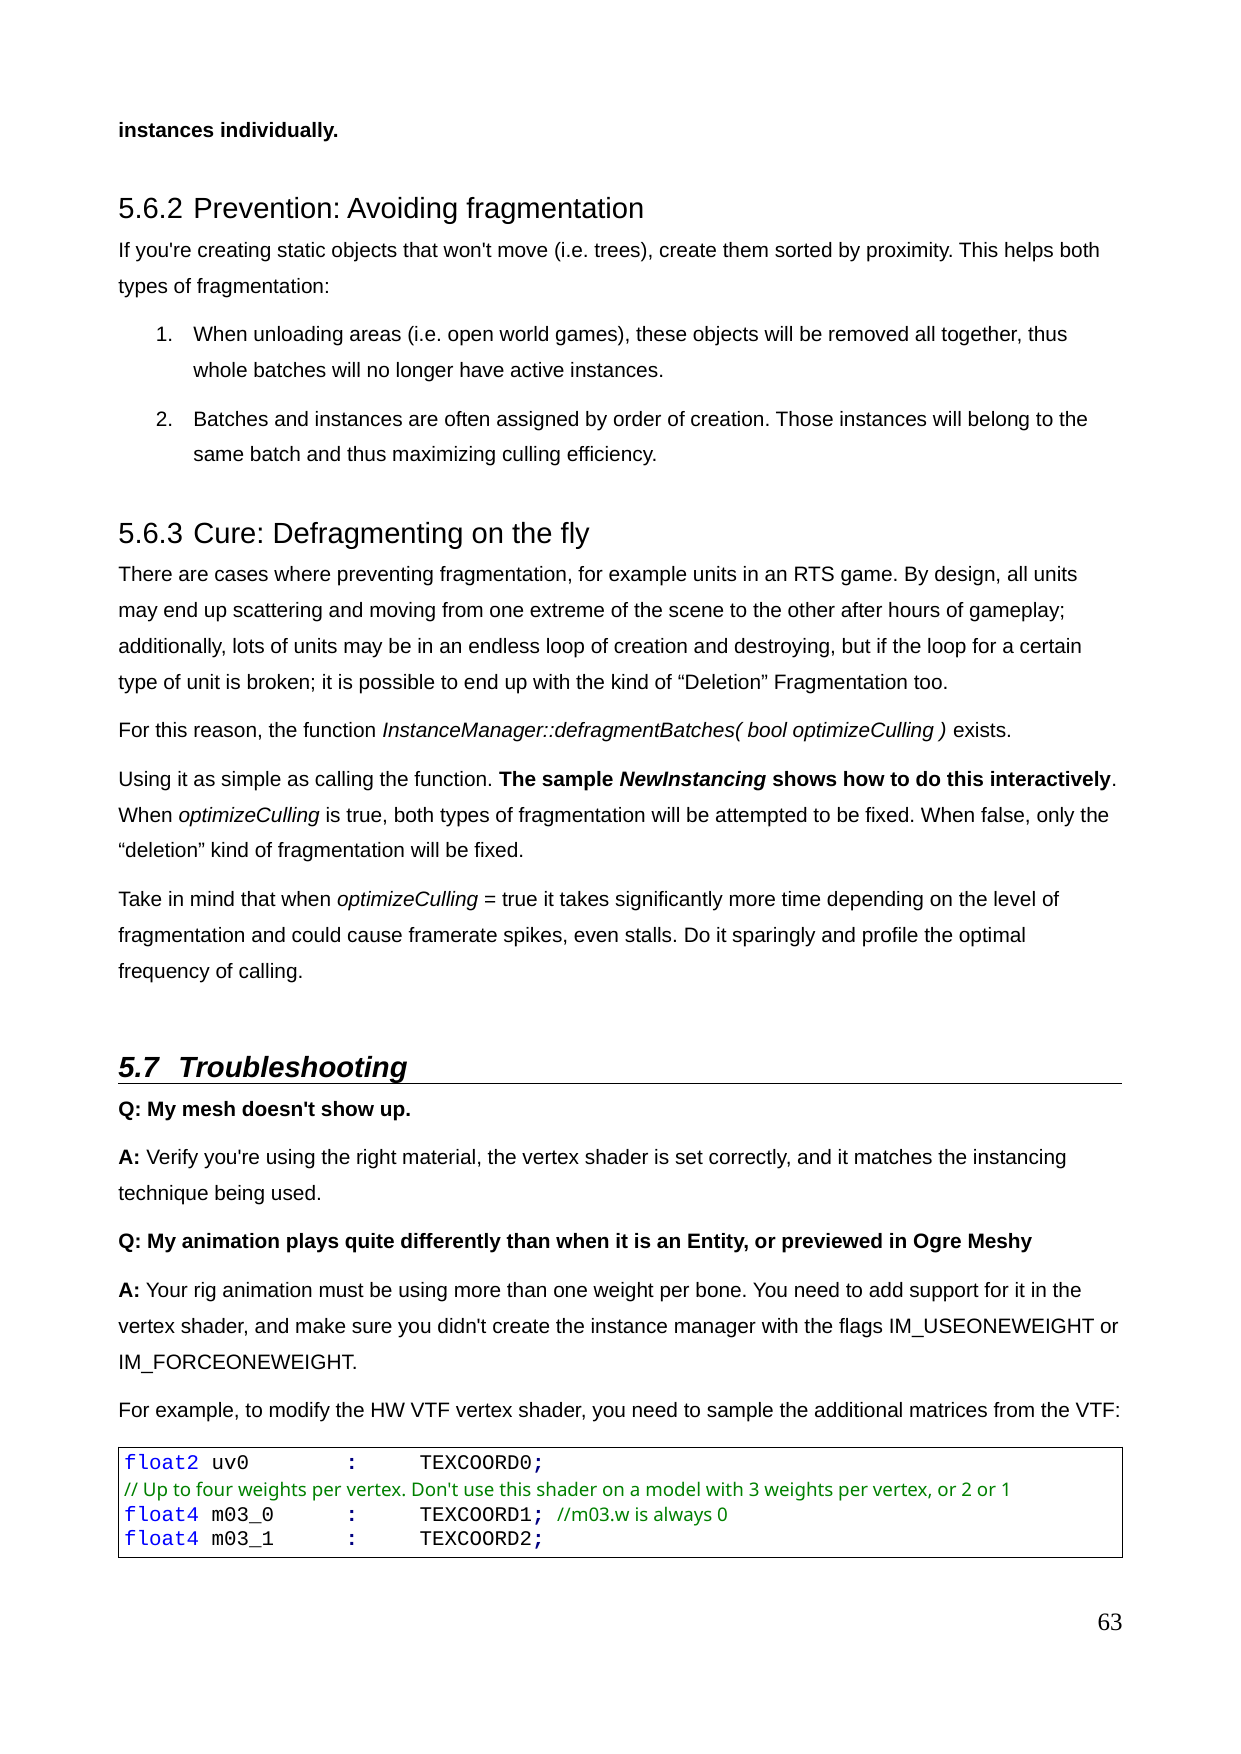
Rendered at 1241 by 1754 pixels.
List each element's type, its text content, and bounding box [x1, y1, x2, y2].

text Q: My mesh doesn't show up. [118, 1097, 1122, 1121]
text Take in mind that when optimizeCulling = true it takes significantly more time depending on the level of fragmentation and could cause framerate spikes, even stalls. Do it sparingly and profile the optimal frequency of calling. [118, 887, 1122, 983]
text A: Verify you're using the right material, the vertex shader is set correctly, and it matches the instancing technique being used. [118, 1145, 1122, 1205]
table_header float2 uv0 : TEXCOORD0; // Up to four weights per vertex. Don't use this shader on a model with 3 weights per vertex, or 2 or 1 float4 m03_0 : TEXCOORD1; //m03.w is always 0 float4 m03_1 : TEXCOORD2; [119, 1448, 1122, 1557]
text For this reason, the function InstanceManager::defragmentBatches( bool optimizeCulling ) exists. [118, 718, 1122, 742]
text For example, to modify the HW VTF vertex shader, you need to sample the additional matrices from the VTF: [118, 1398, 1122, 1422]
list Batches and instances are often assigned by order of creation. Those instances will belong to the same batch and thus maximizing culling efficiency. [156, 406, 1122, 466]
list When unloading areas (i.e. open world games), these objects will be removed all together, thus whole batches will no longer have active instances. [156, 322, 1122, 382]
subtitle Cure: Defragmenting on the fly [118, 516, 1122, 549]
text Using it as simple as calling the function. The sample NewInstancing shows how to do this interactively. When optimizeCulling is true, both types of fragmentation will be attempted to be fixed. When false, only the “deletion” kind of fragmentation will be fixed. [118, 766, 1122, 862]
text A: Your rig animation must be using more than one weight per bone. You need to add support for it in the vertex shader, and make sure you didn't create the instance manager with the flags IM_USEONEWEIGHT or IM_FORCEONEWEIGHT. [118, 1278, 1122, 1374]
text There are cases where preventing fragmentation, for example units in an RTS game. By design, all units may end up scattering and moving from one extreme of the scene to the other after hours of gameplay; additionally, lots of units may be in an endless loop of creation and destroying, but if the loop for a certain type of unit is broken; it is possible to end up with the kind of “Deletion” Fragmentation too. [118, 562, 1122, 693]
text instances individually. [118, 118, 1122, 142]
subtitle Troubleshooting [118, 1049, 1122, 1083]
text Q: My animation plays quite differently than when it is an Entity, or previewed in Ogre Meshy [118, 1229, 1122, 1253]
text If you're creating static objects that won't move (i.e. trees), create them sorted by proximity. This helps both types of fragmentation: [118, 238, 1122, 297]
subtitle Prevention: Avoiding fragmentation [118, 192, 1122, 225]
